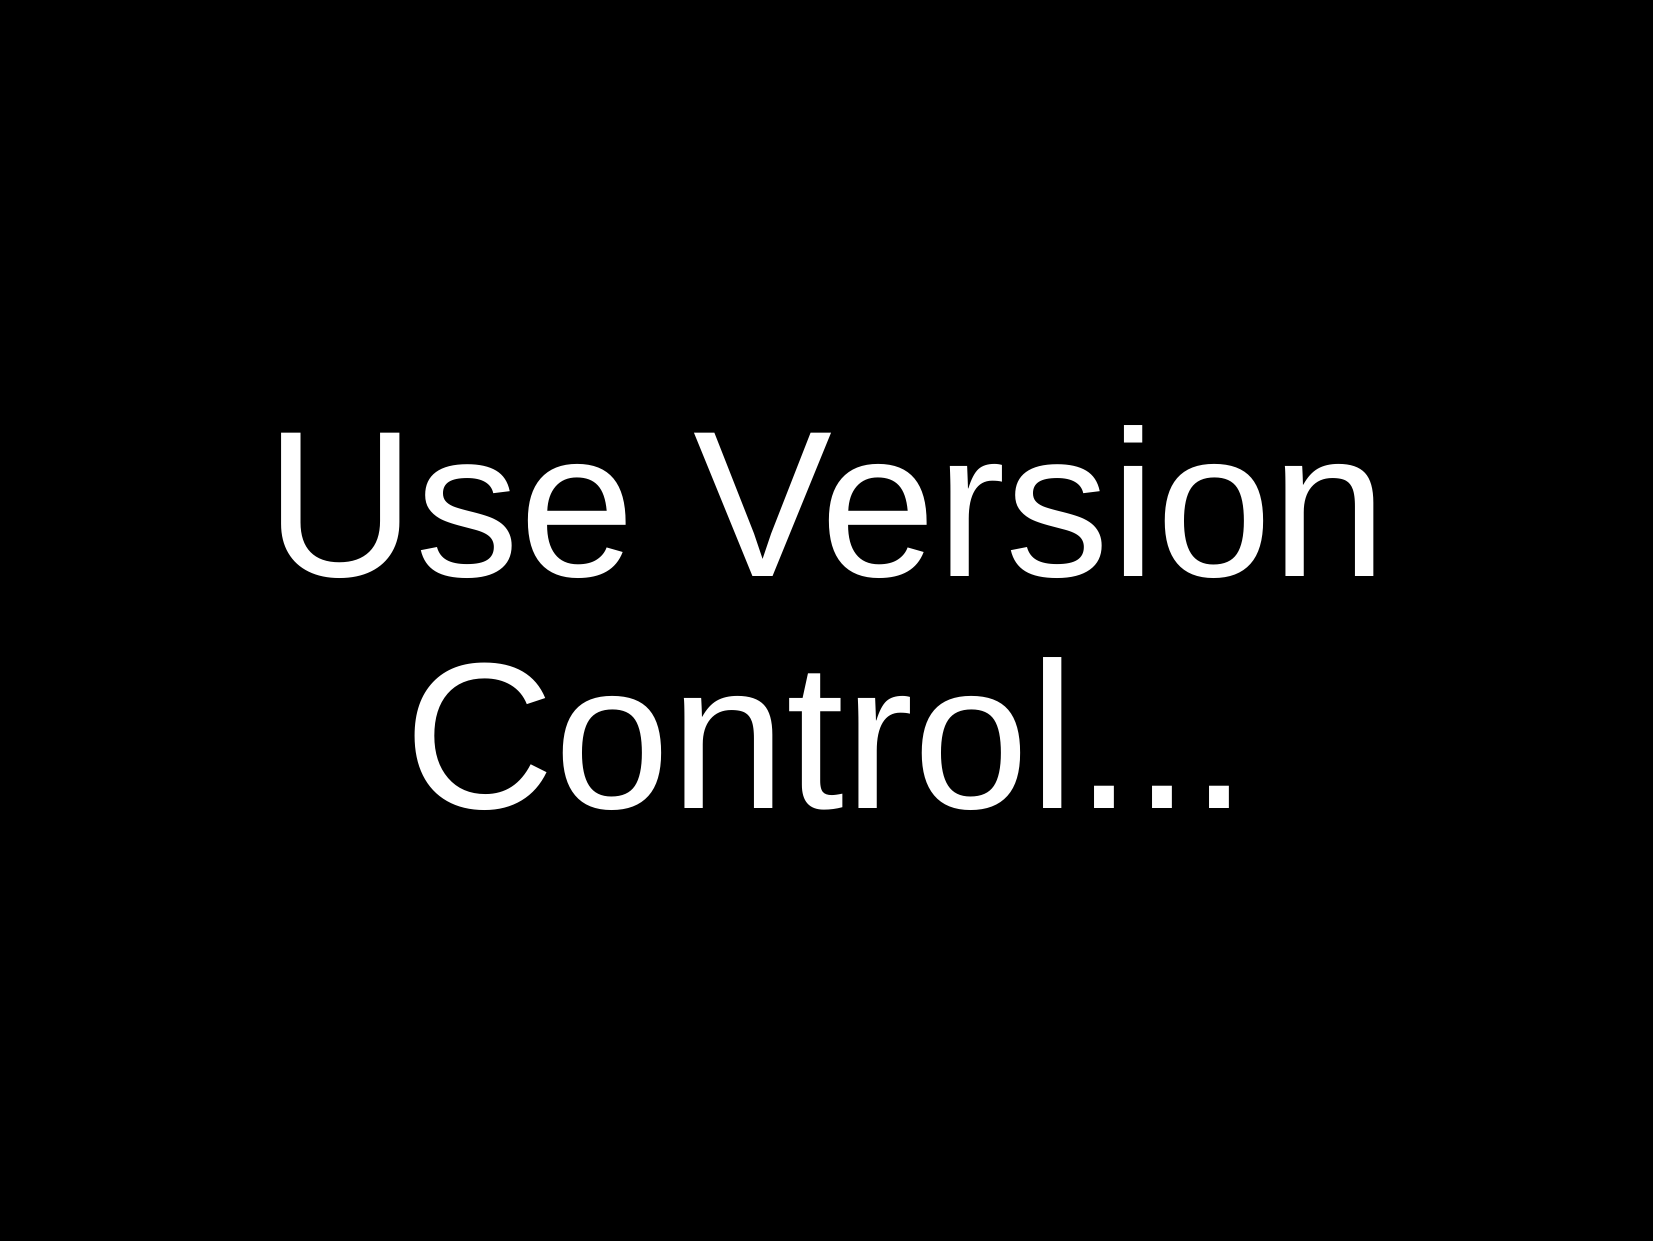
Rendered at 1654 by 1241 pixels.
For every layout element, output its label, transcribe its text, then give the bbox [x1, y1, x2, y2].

title Use Version Control... [82, 101, 1571, 1140]
